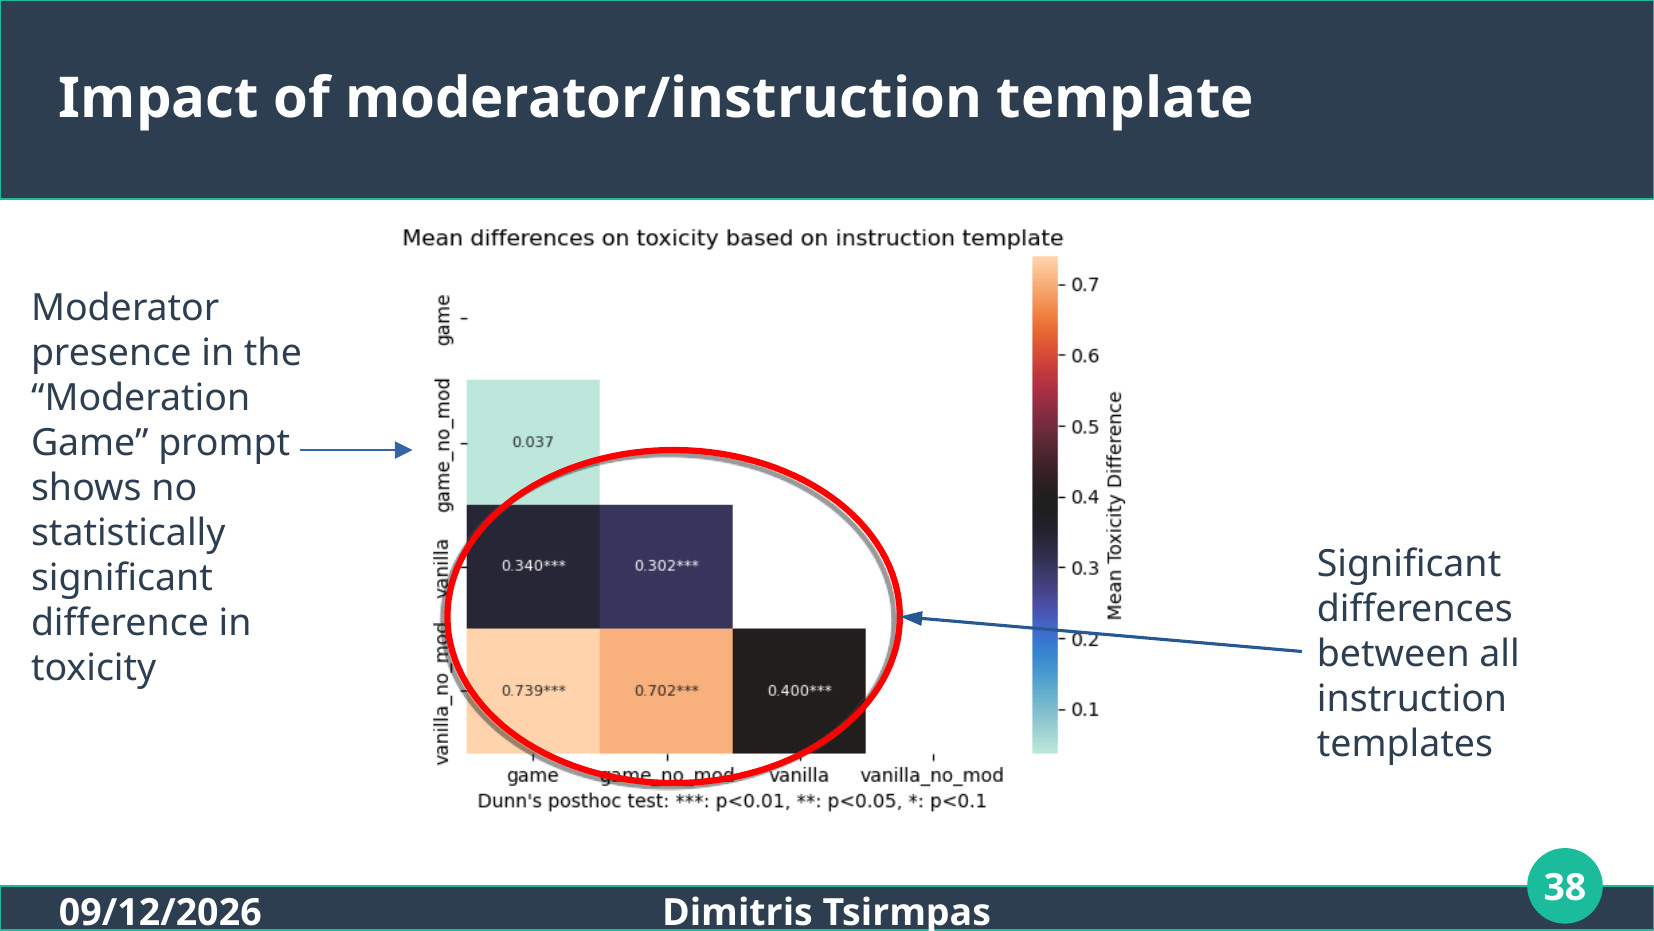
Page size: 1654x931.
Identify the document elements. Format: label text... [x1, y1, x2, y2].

picture [389, 216, 1140, 826]
text_box Significant differences between all instruction templates [1301, 531, 1624, 772]
text_box Moderator presence in the “Moderation Game” prompt shows no statistically significant difference in toxicity [15, 275, 338, 696]
title Impact of moderator/instruction template [59, 37, 1595, 155]
picture [451, 454, 896, 779]
